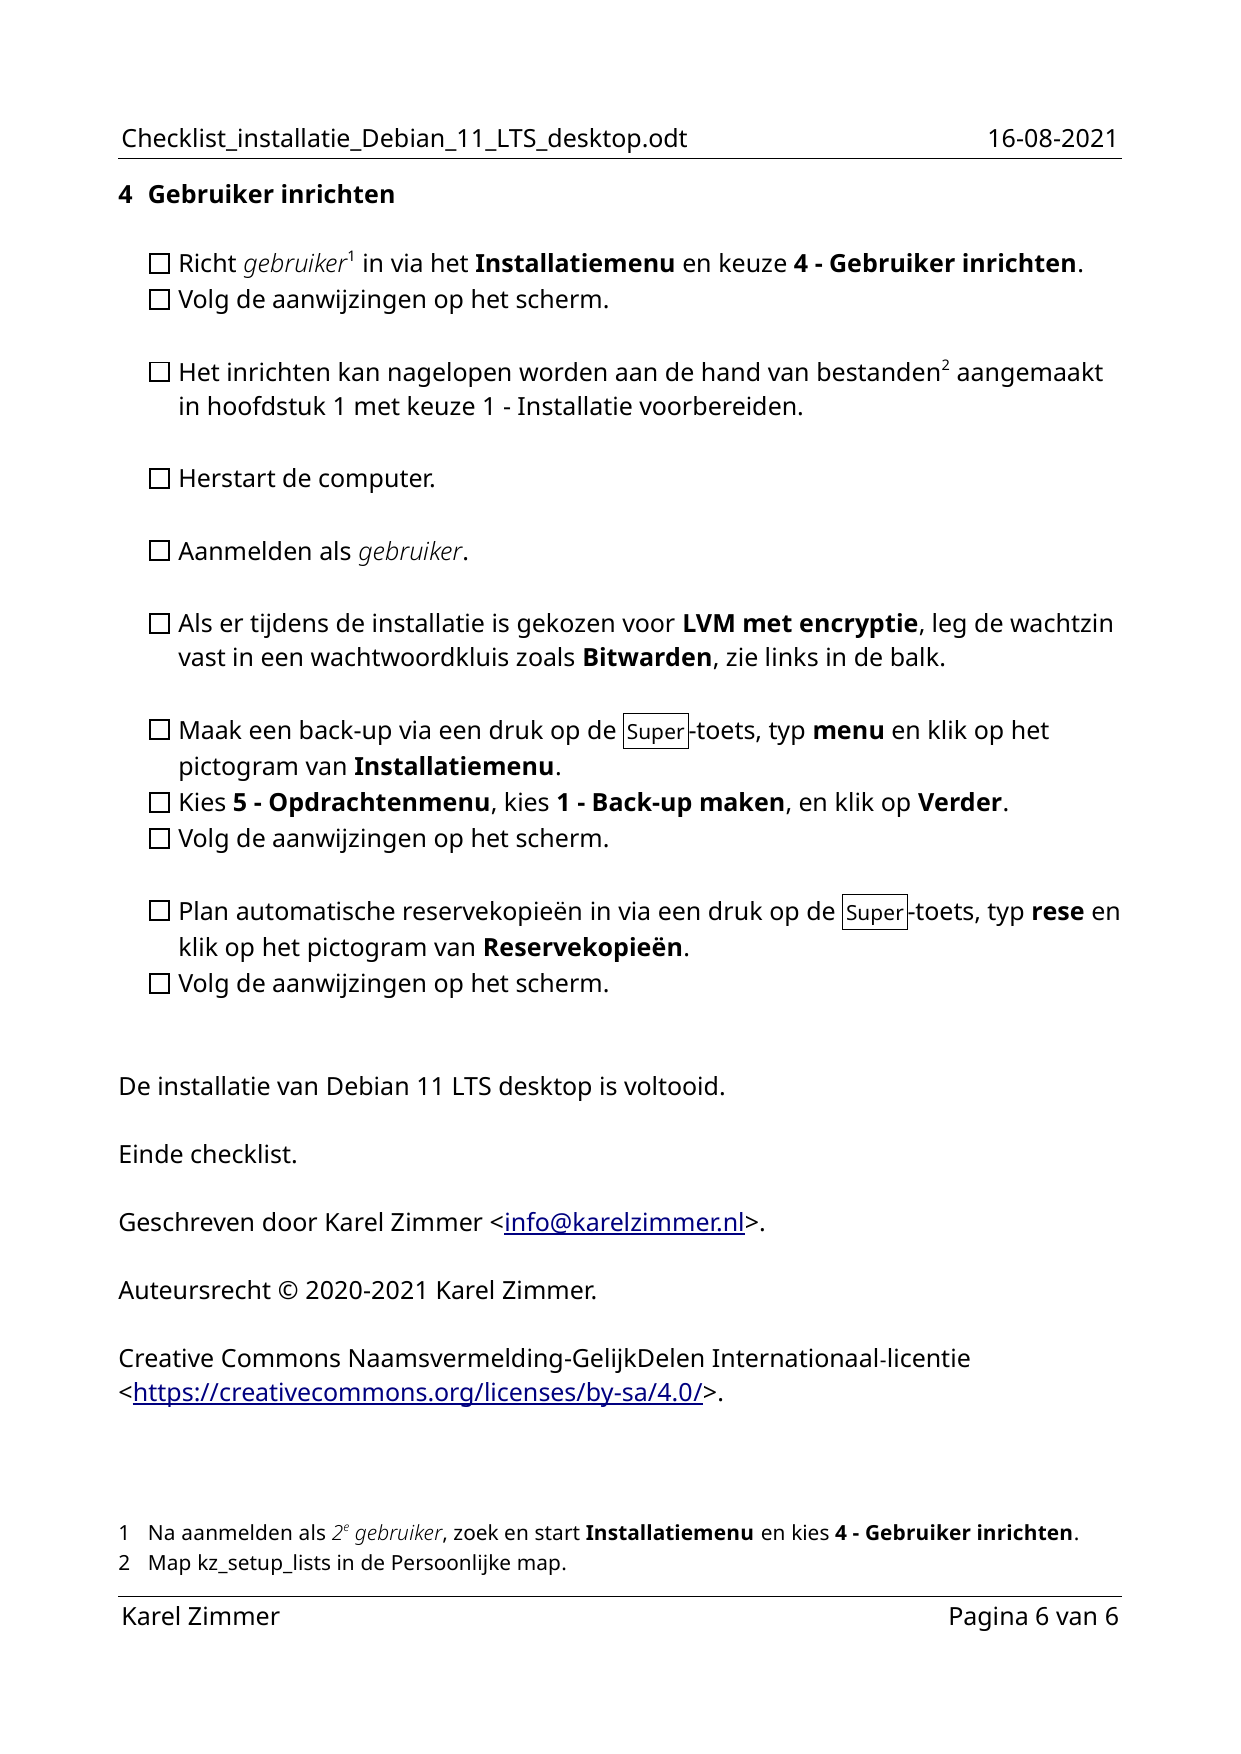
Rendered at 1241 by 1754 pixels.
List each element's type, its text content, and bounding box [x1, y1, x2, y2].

table_cell Volg de aanwijzingen op het scherm. [177, 965, 1122, 1001]
table_cell [141, 424, 177, 460]
text De installatie van Debian 11 LTS desktop is voltooid. [118, 1069, 1122, 1103]
table_header Richt gebruiker in via het Installatiemenu en keuze 4 - Gebruiker inrichten. [177, 245, 1122, 281]
table_cell Aanmelden als gebruiker. [177, 533, 1122, 569]
text Creative Commons Naamsvermelding-GelijkDelen Internationaal-licentie <https://creativecommons.org/licenses/by-sa/4.0/>. [118, 1341, 1122, 1409]
list Gebruiker inrichten [118, 177, 1122, 211]
table_cell [141, 675, 177, 712]
table_cell [141, 496, 177, 533]
table_cell [141, 533, 177, 569]
table_cell [177, 569, 1122, 605]
table_cell Maak een back-up via een druk op de Super-toets, typ menu en klik op het pictogram van Installatiemenu. [177, 712, 1122, 784]
table_cell [141, 856, 177, 893]
table_cell [177, 856, 1122, 893]
table_cell [141, 569, 177, 605]
table_cell [177, 424, 1122, 460]
text Auteursrecht © 2020-2021 Karel Zimmer. [118, 1273, 1122, 1307]
text Einde checklist. [118, 1137, 1122, 1171]
table_cell [141, 354, 177, 424]
table_cell Volg de aanwijzingen op het scherm. [177, 281, 1122, 317]
table_cell Kies 5 - Opdrachtenmenu, kies 1 - Back-up maken, en klik op Verder. [177, 784, 1122, 820]
table_cell [141, 318, 177, 354]
table_cell [177, 318, 1122, 354]
table_header [141, 245, 177, 281]
table_cell [141, 712, 177, 784]
table_cell [141, 460, 177, 496]
text Geschreven door Karel Zimmer <info@karelzimmer.nl>. [118, 1205, 1122, 1239]
table_cell [141, 605, 177, 675]
table_cell Volg de aanwijzingen op het scherm. [177, 820, 1122, 856]
table_cell [141, 281, 177, 317]
table_cell Het inrichten kan nagelopen worden aan de hand van bestanden aangemaakt in hoofdstuk 1 met keuze 1 - Installatie voorbereiden. [177, 354, 1122, 424]
table_cell [141, 893, 177, 965]
table_cell [177, 675, 1122, 712]
table_cell Als er tijdens de installatie is gekozen voor LVM met encryptie, leg de wachtzin vast in een wachtwoordkluis zoals Bitwarden, zie links in de balk. [177, 605, 1122, 675]
table_cell Herstart de computer. [177, 460, 1122, 496]
table_cell Plan automatische reservekopieën in via een druk op de Super-toets, typ rese en klik op het pictogram van Reservekopieën. [177, 893, 1122, 965]
table_cell [141, 784, 177, 820]
table_cell [141, 965, 177, 1001]
table_cell [141, 820, 177, 856]
table_cell [177, 496, 1122, 533]
